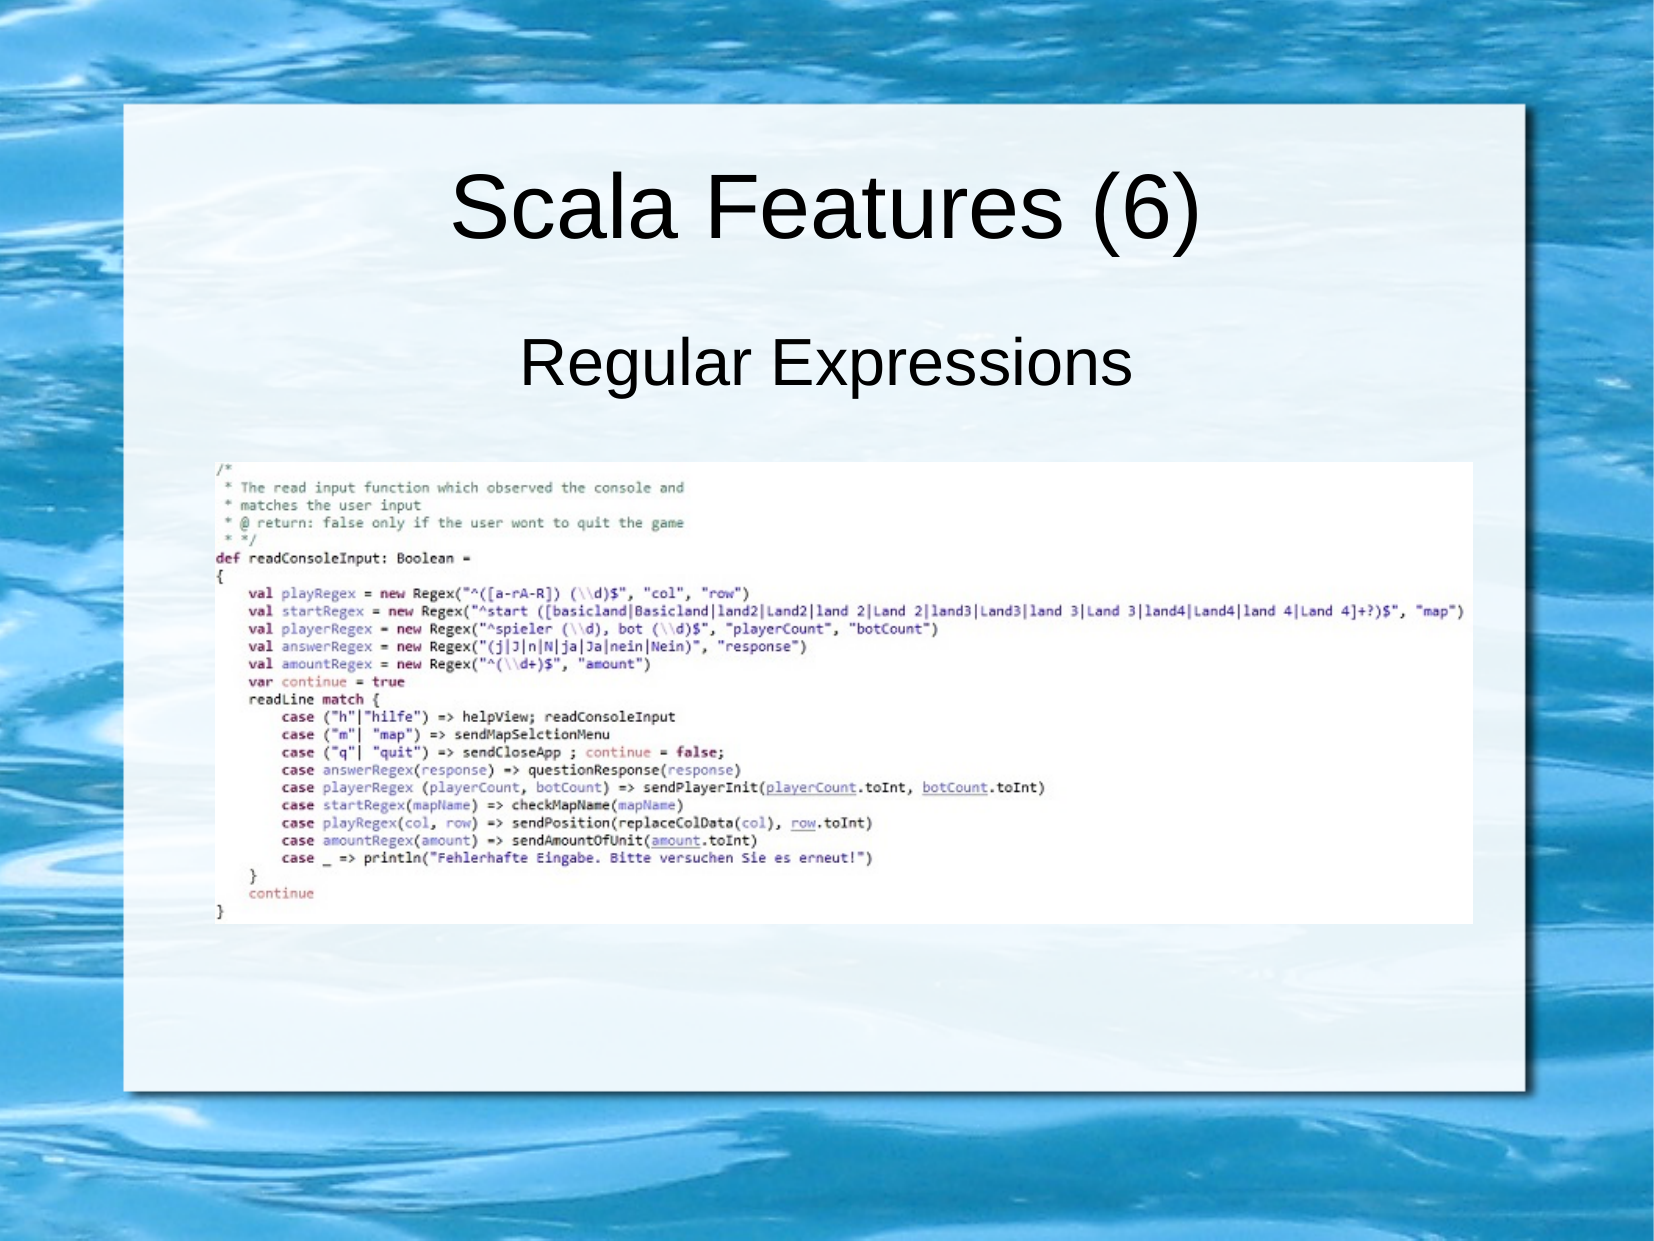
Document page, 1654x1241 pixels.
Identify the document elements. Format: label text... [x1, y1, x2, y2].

picture [0, 0, 1654, 1241]
title Scala Features (6) [147, 118, 1506, 296]
list Regular Expressions [147, 324, 1506, 1063]
